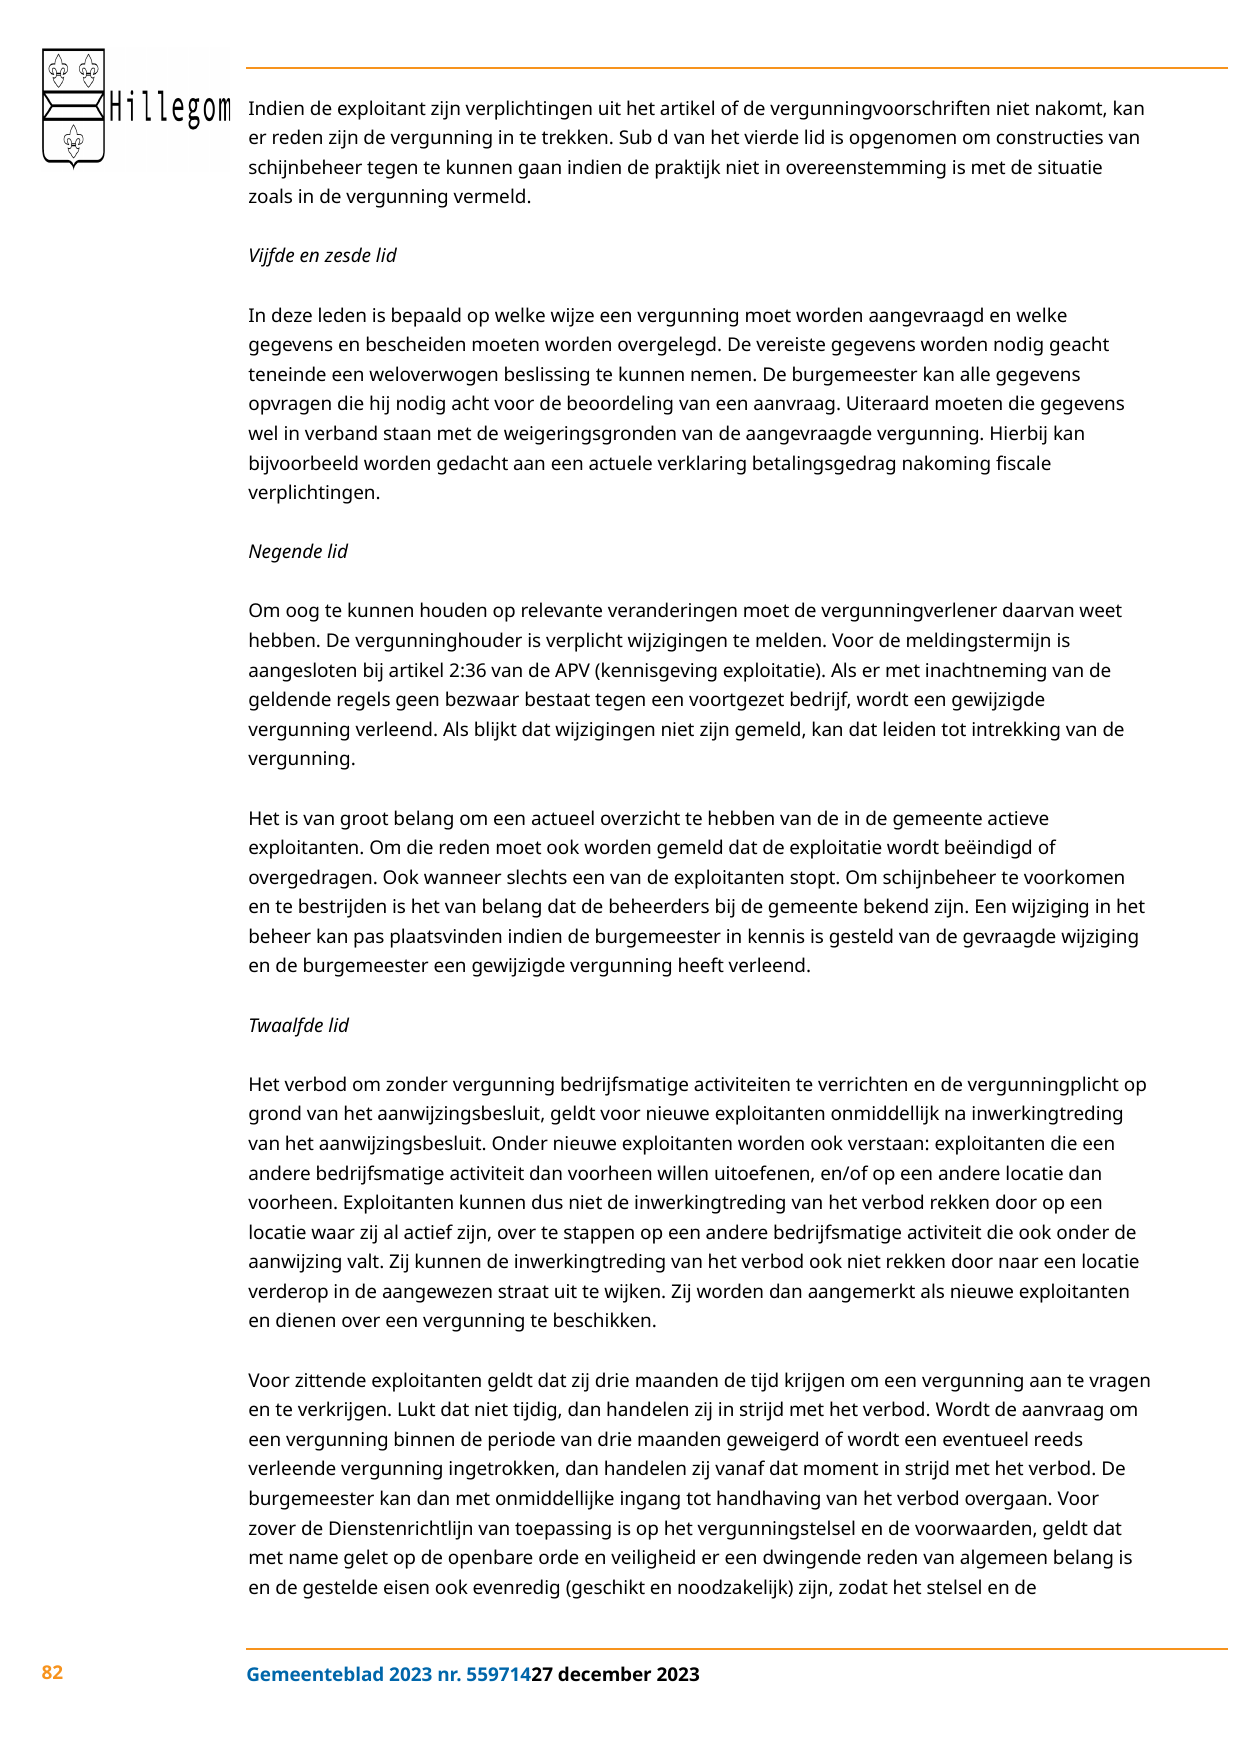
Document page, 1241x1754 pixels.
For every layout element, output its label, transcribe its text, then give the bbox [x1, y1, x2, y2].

text Vijfde en zesde lid [248, 243, 1152, 268]
text Twaalfde lid [248, 1012, 1152, 1038]
text Om oog te kunnen houden op relevante veranderingen moet de vergunningverlener daarvan weet hebben. De vergunninghouder is verplicht wijzigingen te melden. Voor de meldingstermijn is aangesloten bij artikel 2:36 van de APV (kennisgeving exploitatie). Als er met inachtneming van de geldende regels geen bezwaar bestaat tegen een voortgezet bedrijf, wordt een gewijzigde vergunning verleend. Als blijkt dat wijzigingen niet zijn gemeld, kan dat leiden tot intrekking van de vergunning. [248, 598, 1152, 771]
picture [41, 47, 231, 172]
text In deze leden is bepaald op welke wijze een vergunning moet worden aangevraagd en welke gegevens en bescheiden moeten worden overgelegd. De vereiste gegevens worden nodig geacht teneinde een weloverwogen beslissing te kunnen nemen. De burgemeester kan alle gegevens opvragen die hij nodig acht voor de beoordeling van een aanvraag. Uiteraard moeten die gegevens wel in verband staan met de weigeringsgronden van de aangevraagde vergunning. Hierbij kan bijvoorbeeld worden gedacht aan een actuele verklaring betalingsgedrag nakoming fiscale verplichtingen. [248, 302, 1152, 505]
text Indien de exploitant zijn verplichtingen uit het artikel of de vergunningvoorschriften niet nakomt, kan er reden zijn de vergunning in te trekken. Sub d van het vierde lid is opgenomen om constructies van schijnbeheer tegen te kunnen gaan indien de praktijk niet in overeenstemming is met de situatie zoals in de vergunning vermeld. [248, 95, 1152, 209]
text Het verbod om zonder vergunning bedrijfsmatige activiteiten te verrichten en de vergunningplicht op grond van het aanwijzingsbesluit, geldt voor nieuwe exploitanten onmiddellijk na inwerkingtreding van het aanwijzingsbesluit. Onder nieuwe exploitanten worden ook verstaan: exploitanten die een andere bedrijfsmatige activiteit dan voorheen willen uitoefenen, en/of op een andere locatie dan voorheen. Exploitanten kunnen dus niet de inwerkingtreding van het verbod rekken door op een locatie waar zij al actief zijn, over te stappen op een andere bedrijfsmatige activiteit die ook onder de aanwijzing valt. Zij kunnen de inwerkingtreding van het verbod ook niet rekken door naar een locatie verderop in de aangewezen straat uit te wijken. Zij worden dan aangemerkt als nieuwe exploitanten en dienen over een vergunning te beschikken. [248, 1071, 1152, 1333]
text Voor zittende exploitanten geldt dat zij drie maanden de tijd krijgen om een vergunning aan te vragen en te verkrijgen. Lukt dat niet tijdig, dan handelen zij in strijd met het verbod. Wordt de aanvraag om een vergunning binnen de periode van drie maanden geweigerd of wordt een eventueel reeds verleende vergunning ingetrokken, dan handelen zij vanaf dat moment in strijd met het verbod. De burgemeester kan dan met onmiddellijke ingang tot handhaving van het verbod overgaan. Voor zover de Dienstenrichtlijn van toepassing is op het vergunningstelsel en de voorwaarden, geldt dat met name gelet op de openbare orde en veiligheid er een dwingende reden van algemeen belang is en de gestelde eisen ook evenredig (geschikt en noodzakelijk) zijn, zodat het stelsel en de [248, 1367, 1152, 1600]
text Negende lid [248, 538, 1152, 564]
text Het is van groot belang om een actueel overzicht te hebben van de in de gemeente actieve exploitanten. Om die reden moet ook worden gemeld dat de exploitatie wordt beëindigd of overgedragen. Ook wanneer slechts een van de exploitanten stopt. Om schijnbeheer te voorkomen en te bestrijden is het van belang dat de beheerders bij de gemeente bekend zijn. Een wijziging in het beheer kan pas plaatsvinden indien de burgemeester in kennis is gesteld van de gevraagde wijziging en de burgemeester een gewijzigde vergunning heeft verleend. [248, 805, 1152, 978]
